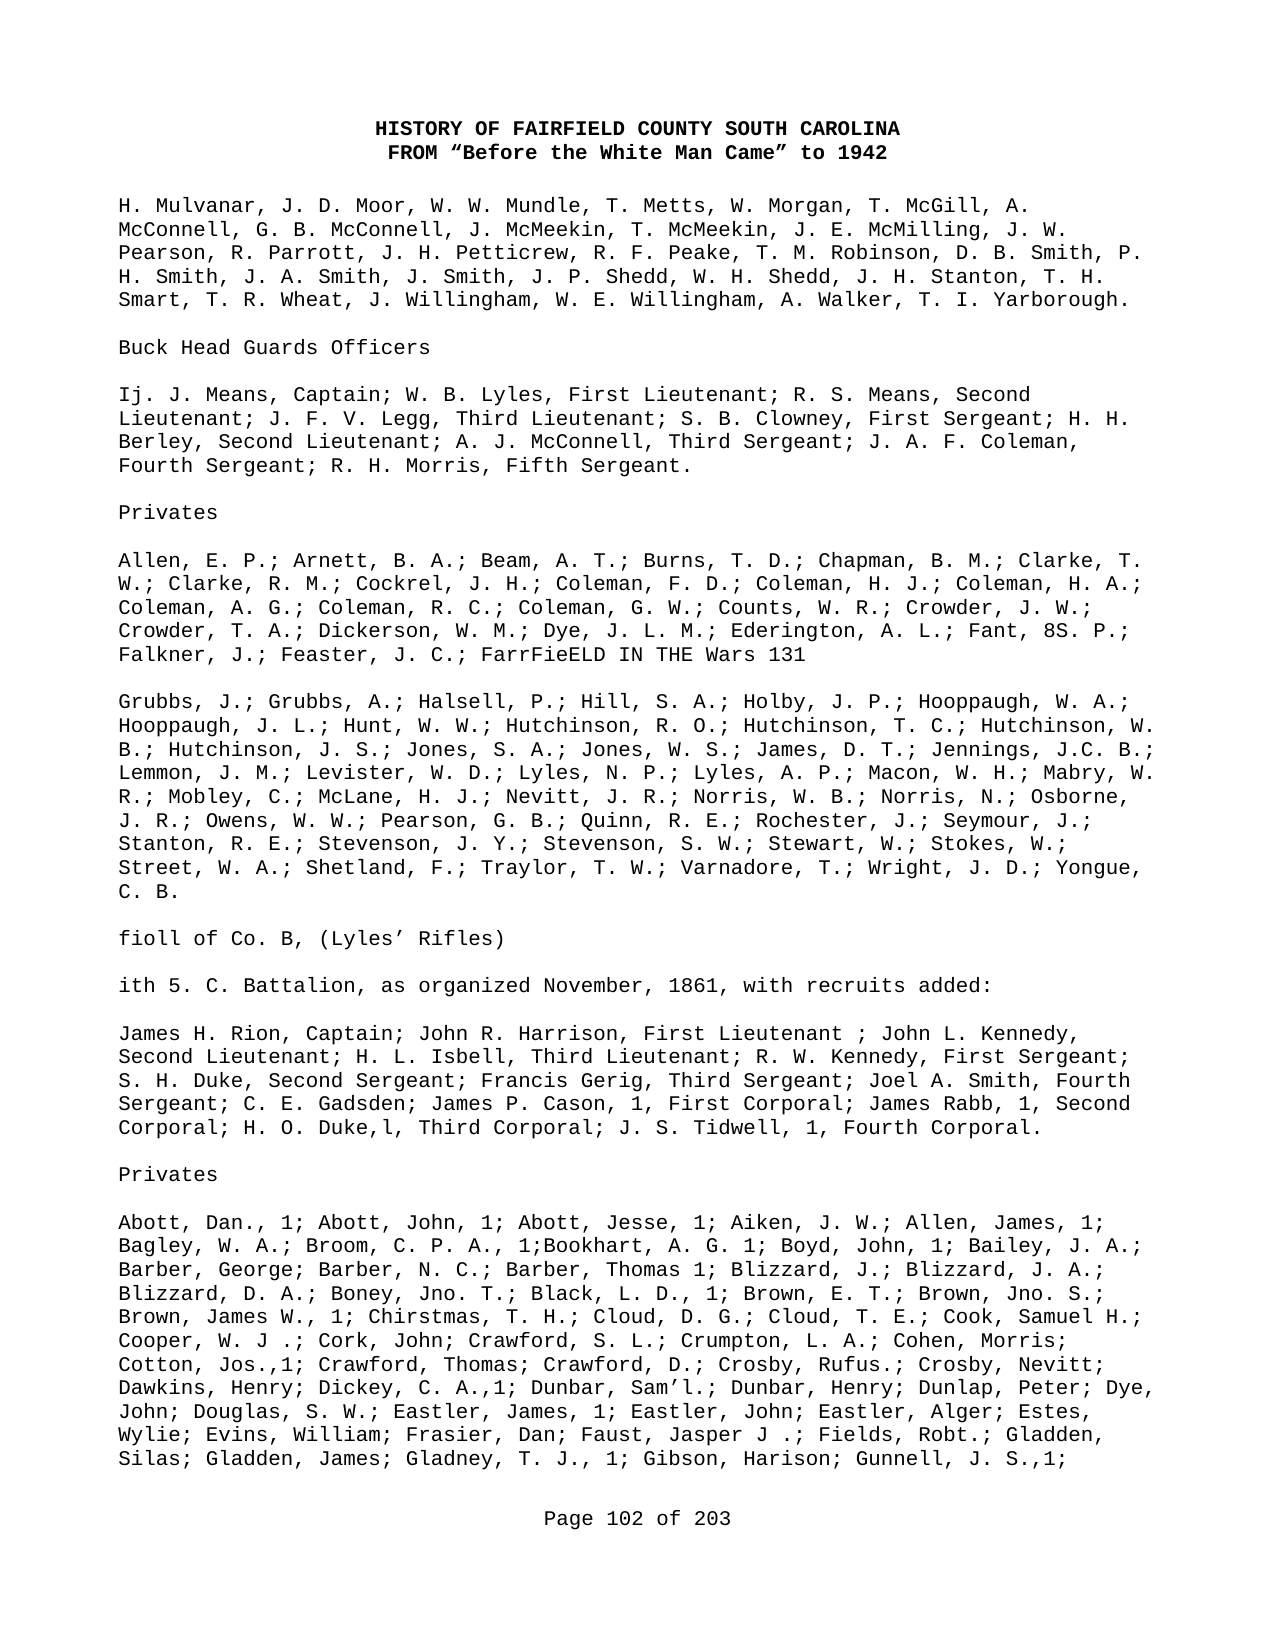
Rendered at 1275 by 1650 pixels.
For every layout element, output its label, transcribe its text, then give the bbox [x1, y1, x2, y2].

text ith 5. C. Battalion, as organized November, 1861, with recruits added: [118, 975, 1157, 999]
text fioll of Co. B, (Lyles’ Rifles) [118, 928, 1157, 952]
text Abott, Dan., 1; Abott, John, 1; Abott, Jesse, 1; Aiken, J. W.; Allen, James, 1; Bagley, W. A.; Broom, C. P. A., 1;Bookhart, A. G. 1; Boyd, John, 1; Bailey, J. A.; Barber, George; Barber, N. C.; Barber, Thomas 1; Blizzard, J.; Blizzard, J. A.; Blizzard, D. A.; Boney, Jno. T.; Black, L. D., 1; Brown, E. T.; Brown, Jno. S.; Brown, James W., 1; Chirstmas, T. H.; Cloud, D. G.; Cloud, T. E.; Cook, Samuel H.; Cooper, W. J .; Cork, John; Crawford, S. L.; Crumpton, L. A.; Cohen, Morris; Cotton, Jos.,1; Crawford, Thomas; Crawford, D.; Crosby, Rufus.; Crosby, Nevitt; Dawkins, Henry; Dickey, C. A.,1; Dunbar, Sam’l.; Dunbar, Henry; Dunlap, Peter; Dye, John; Douglas, S. W.; Eastler, James, 1; Eastler, John; Eastler, Alger; Estes, Wylie; Evins, William; Frasier, Dan; Faust, Jasper J .; Fields, Robt.; Gladden, Silas; Gladden, James; Gladney, T. J., 1; Gibson, Harison; Gunnell, J. S.,1; [118, 1212, 1157, 1472]
text Buck Head Guards Officers [118, 337, 1157, 360]
text H. Mulvanar, J. D. Moor, W. W. Mundle, T. Metts, W. Morgan, T. McGill, A. McConnell, G. B. McConnell, J. McMeekin, T. McMeekin, J. E. McMilling, J. W. Pearson, R. Parrott, J. H. Petticrew, R. F. Peake, T. M. Robinson, D. B. Smith, P. H. Smith, J. A. Smith, J. Smith, J. P. Shedd, W. H. Shedd, J. H. Stanton, T. H. Smart, T. R. Wheat, J. Willingham, W. E. Willingham, A. Walker, T. I. Yarborough. [118, 195, 1157, 313]
text James H. Rion, Captain; John R. Harrison, First Lieutenant ; John L. Kennedy, Second Lieutenant; H. L. Isbell, Third Lieutenant; R. W. Kennedy, First Sergeant; S. H. Duke, Second Sergeant; Francis Gerig, Third Sergeant; Joel A. Smith, Fourth Sergeant; C. E. Gadsden; James P. Cason, 1, First Corporal; James Rabb, 1, Second Corporal; H. O. Duke,l, Third Corporal; J. S. Tidwell, 1, Fourth Corporal. [118, 1022, 1157, 1141]
text Ij. J. Means, Captain; W. B. Lyles, First Lieutenant; R. S. Means, Second Lieutenant; J. F. V. Legg, Third Lieutenant; S. B. Clowney, First Sergeant; H. H. Berley, Second Lieutenant; A. J. McConnell, Third Sergeant; J. A. F. Coleman, Fourth Sergeant; R. H. Morris, Fifth Sergeant. [118, 384, 1157, 479]
text Privates [118, 502, 1157, 526]
text Privates [118, 1164, 1157, 1188]
text Allen, E. P.; Arnett, B. A.; Beam, A. T.; Burns, T. D.; Chapman, B. M.; Clarke, T. W.; Clarke, R. M.; Cockrel, J. H.; Coleman, F. D.; Coleman, H. J.; Coleman, H. A.; Coleman, A. G.; Coleman, R. C.; Coleman, G. W.; Counts, W. R.; Crowder, J. W.; Crowder, T. A.; Dickerson, W. M.; Dye, J. L. M.; Ederington, A. L.; Fant, 8S. P.; Falkner, J.; Feaster, J. C.; FarrFieELD IN THE Wars 131 [118, 549, 1157, 668]
text Grubbs, J.; Grubbs, A.; Halsell, P.; Hill, S. A.; Holby, J. P.; Hooppaugh, W. A.; Hooppaugh, J. L.; Hunt, W. W.; Hutchinson, R. O.; Hutchinson, T. C.; Hutchinson, W. B.; Hutchinson, J. S.; Jones, S. A.; Jones, W. S.; James, D. T.; Jennings, J.C. B.; Lemmon, J. M.; Levister, W. D.; Lyles, N. P.; Lyles, A. P.; Macon, W. H.; Mabry, W. R.; Mobley, C.; McLane, H. J.; Nevitt, J. R.; Norris, W. B.; Norris, N.; Osborne, J. R.; Owens, W. W.; Pearson, G. B.; Quinn, R. E.; Rochester, J.; Seymour, J.; Stanton, R. E.; Stevenson, J. Y.; Stevenson, S. W.; Stewart, W.; Stokes, W.; Street, W. A.; Shetland, F.; Traylor, T. W.; Varnadore, T.; Wright, J. D.; Yongue, C. B. [118, 691, 1157, 904]
